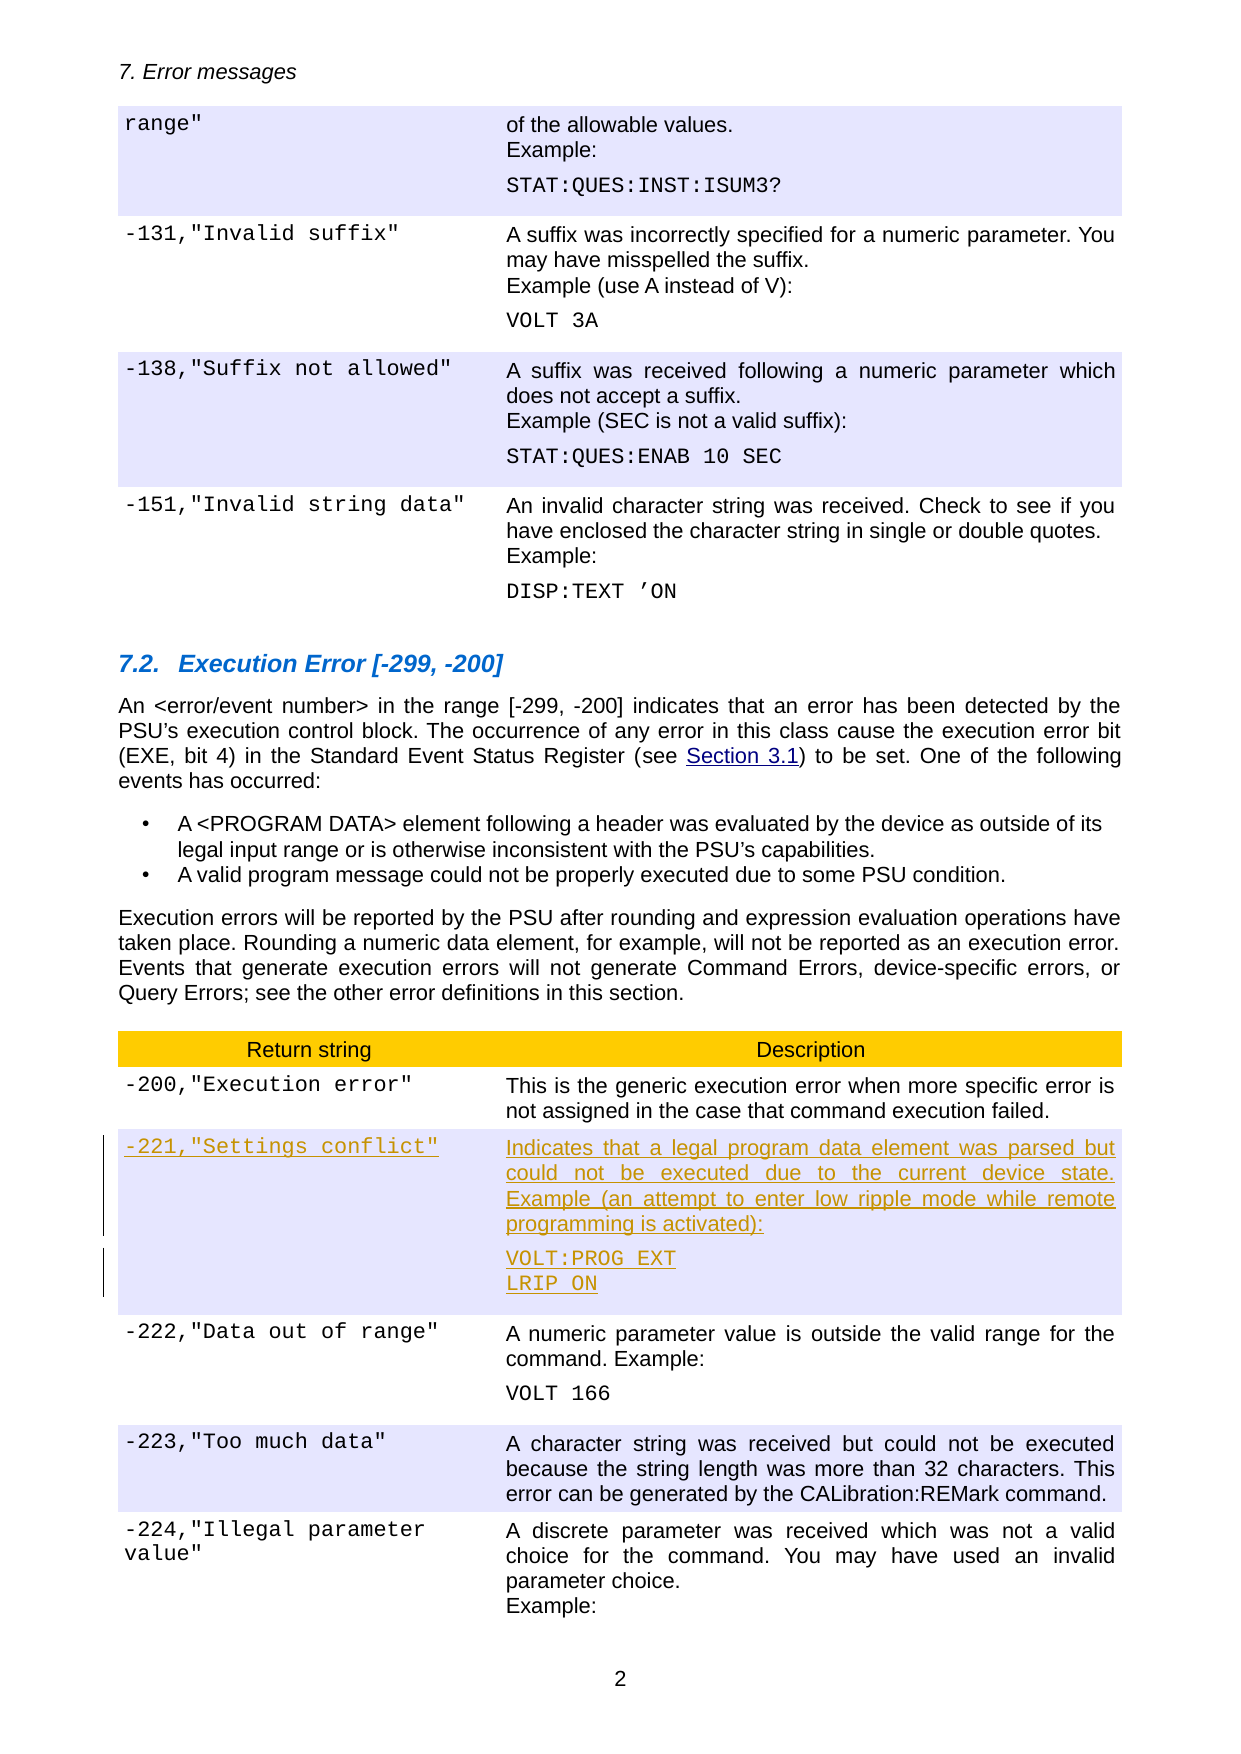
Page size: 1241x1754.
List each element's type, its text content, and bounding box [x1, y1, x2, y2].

table_cell -131,"Invalid suffix" [118, 216, 500, 352]
table_header Return string [118, 1031, 500, 1067]
table_cell Indicates that a legal program data element was parsed but could not be executed due to the current device state. Example (an attempt to enter low ripple mode while remote programming is activated): VOLT:PROG EXT LRIP ON [500, 1129, 1122, 1315]
table_cell A numeric parameter value is outside the valid range for the command. Example: VOLT 166 [500, 1315, 1122, 1425]
list A valid program message could not be properly executed due to some PSU condition. [142, 862, 1110, 887]
table_cell -224,"Illegal parameter value" [118, 1512, 500, 1624]
table_cell An invalid character string was received. Check to see if you have enclosed the character string in single or double quotes. Example: DISP:TEXT ’ON [500, 487, 1122, 623]
list A <PROGRAM DATA> element following a header was evaluated by the device as outside of its legal input range or is otherwise inconsistent with the PSU’s capabilities. [142, 811, 1110, 862]
table_cell A character string was received but could not be executed because the string length was more than 32 characters. This error can be generated by the CALibration:REMark command. [500, 1425, 1122, 1512]
table_cell -222,"Data out of range" [118, 1315, 500, 1425]
table_cell A suffix was received following a numeric parameter which does not accept a suffix. Example (SEC is not a valid suffix): STAT:QUES:ENAB 10 SEC [500, 352, 1122, 487]
table_cell This is the generic execution error when more specific error is not assigned in the case that command execution failed. [500, 1068, 1122, 1129]
table_cell range" [118, 106, 500, 216]
table_cell -138,"Suffix not allowed" [118, 352, 500, 487]
table_cell A discrete parameter was received which was not a valid choice for the command. You may have used an invalid parameter choice. Example: [500, 1512, 1122, 1624]
table_cell -200,"Execution error" [118, 1068, 500, 1129]
table_cell -151,"Invalid string data" [118, 487, 500, 623]
text An <error/event number> in the range [-299, -200] indicates that an error has been detected by the PSU’s execution control block. The occurrence of any error in this class cause the execution error bit (EXE, bit 4) in the Standard Event Status Register (see Section 3.1) to be set. One of the following events has occurred: [118, 693, 1122, 794]
text Execution errors will be reported by the PSU after rounding and expression evaluation operations have taken place. Rounding a numeric data element, for example, will not be reported as an execution error. Events that generate execution errors will not generate Command Errors, device-specific errors, or Query Errors; see the other error definitions in this section. [118, 905, 1122, 1006]
table_cell -221,"Settings conflict" [118, 1129, 500, 1315]
table_header Description [500, 1031, 1122, 1067]
table_cell of the allowable values. Example: STAT:QUES:INST:ISUM3? [500, 106, 1122, 216]
subtitle Execution Error [-299, -200] [118, 649, 1122, 678]
table_cell A suffix was incorrectly specified for a numeric parameter. You may have misspelled the suffix. Example (use A instead of V): VOLT 3A [500, 216, 1122, 352]
table_cell -223,"Too much data" [118, 1425, 500, 1512]
